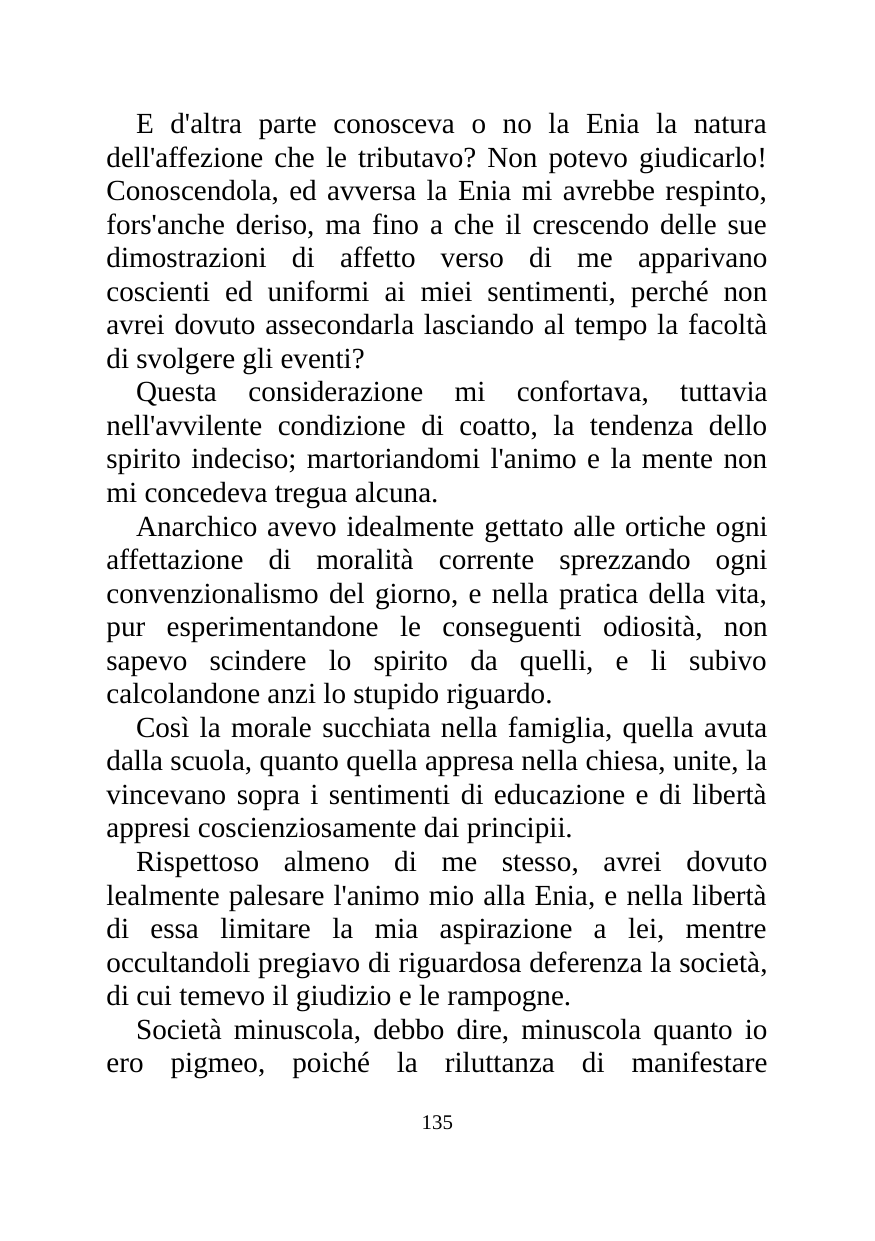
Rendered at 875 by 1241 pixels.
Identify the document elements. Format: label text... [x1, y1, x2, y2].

text Società minuscola, debbo dire, minuscola quanto io ero pigmeo, poiché la riluttanza di manifestare [106, 1012, 768, 1079]
text Anarchico avevo idealmente gettato alle ortiche ogni affettazione di moralità corrente sprezzando ogni convenzionalismo del giorno, e nella pratica della vita, pur esperimentandone le conseguenti odiosità, non sapevo scindere lo spirito da quelli, e li subivo calcolandone anzi lo stupido riguardo. [106, 509, 768, 710]
text E d'altra parte conosceva o no la Enia la natura dell'affezione che le tributavo? Non potevo giudicarlo! Conoscendola, ed avversa la Enia mi avrebbe respinto, fors'anche deriso, ma fino a che il crescendo delle sue dimostrazioni di affetto verso di me apparivano coscienti ed uniformi ai miei sentimenti, perché non avrei dovuto assecondarla lasciando al tempo la facoltà di svolgere gli eventi? [106, 106, 768, 374]
text Rispettoso almeno di me stesso, avrei dovuto lealmente palesare l'animo mio alla Enia, e nella libertà di essa limitare la mia aspirazione a lei, mentre occultandoli pregiavo di riguardosa deferenza la società, di cui temevo il giudizio e le rampogne. [106, 844, 768, 1012]
text Così la morale succhiata nella famiglia, quella avuta dalla scuola, quanto quella appresa nella chiesa, unite, la vincevano sopra i sentimenti di educazione e di libertà appresi coscienziosamente dai principii. [106, 710, 768, 844]
text Questa considerazione mi confortava, tuttavia nell'avvilente condizione di coatto, la tendenza dello spirito indeciso; martoriandomi l'animo e la mente non mi concedeva tregua alcuna. [106, 374, 768, 509]
